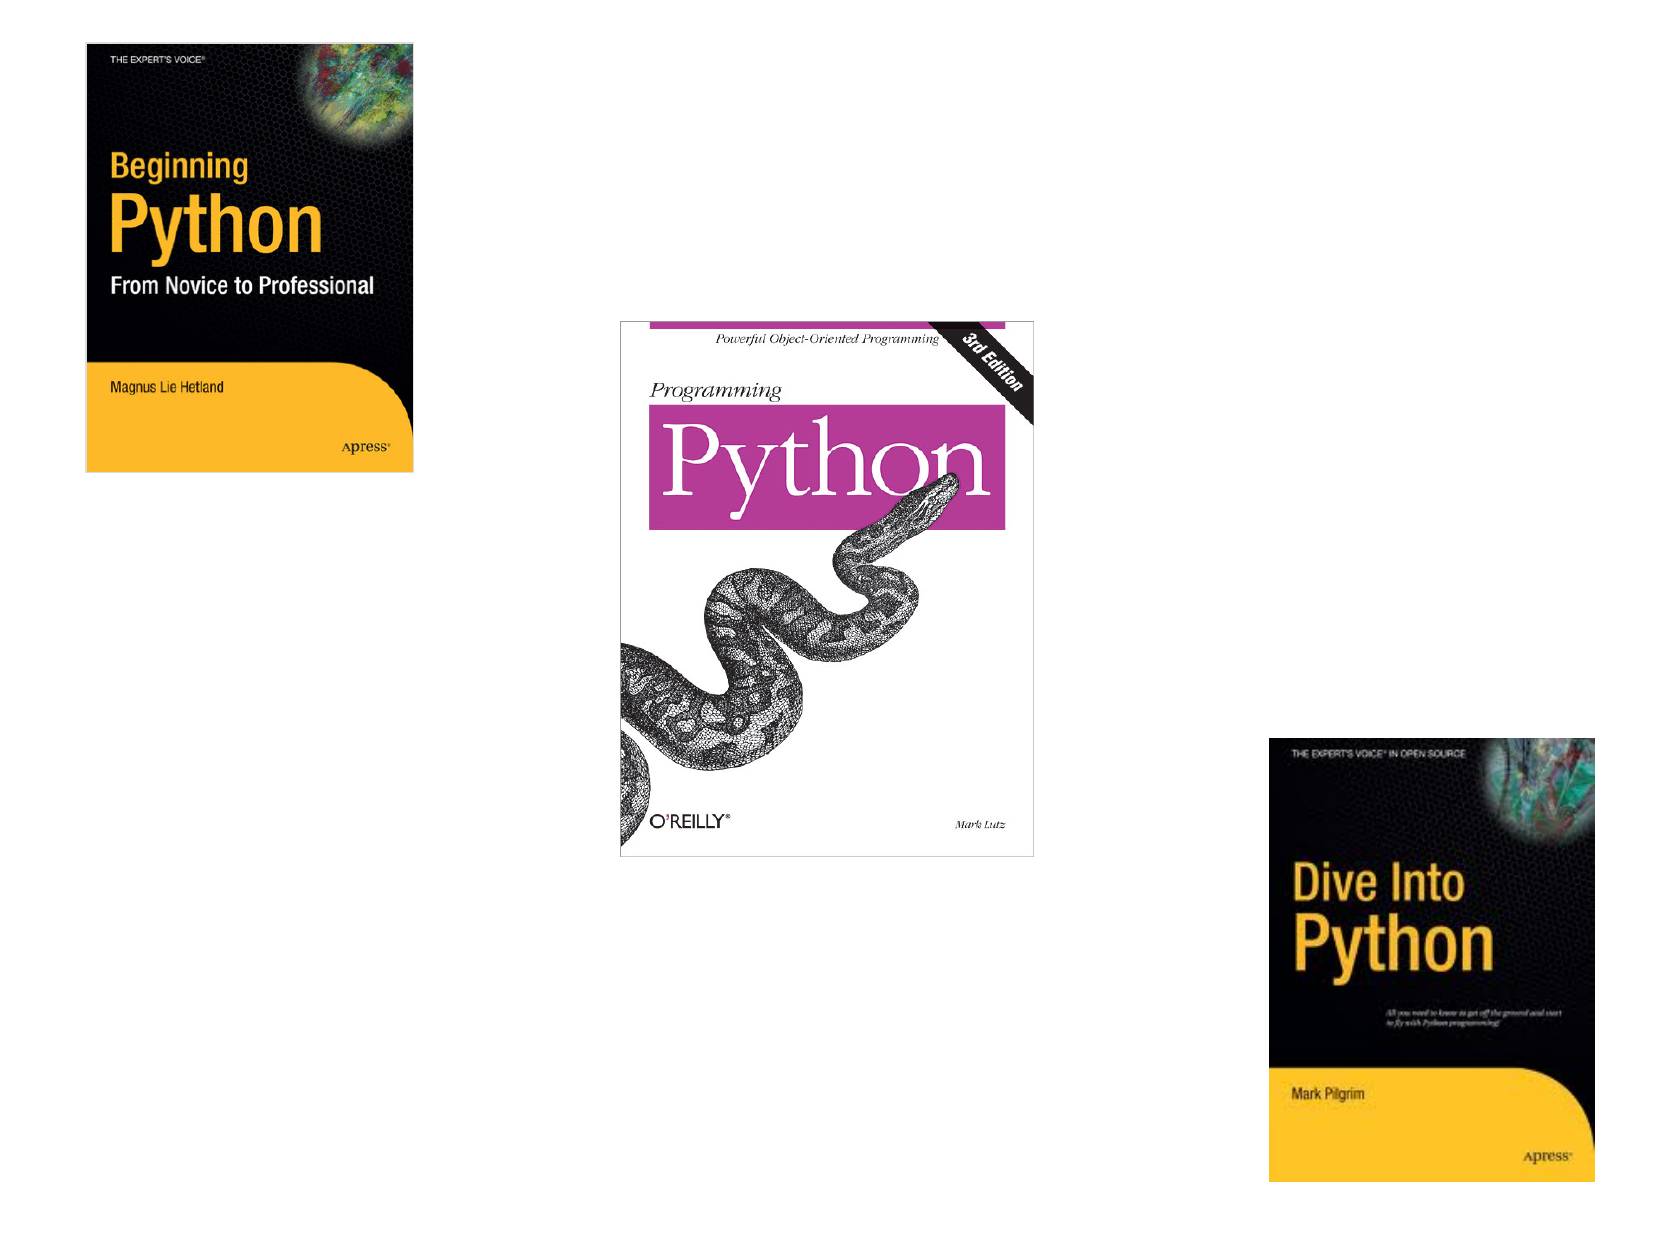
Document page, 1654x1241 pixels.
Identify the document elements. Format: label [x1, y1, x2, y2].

picture [1269, 738, 1595, 1182]
picture [85, 42, 414, 473]
picture [620, 321, 1034, 857]
